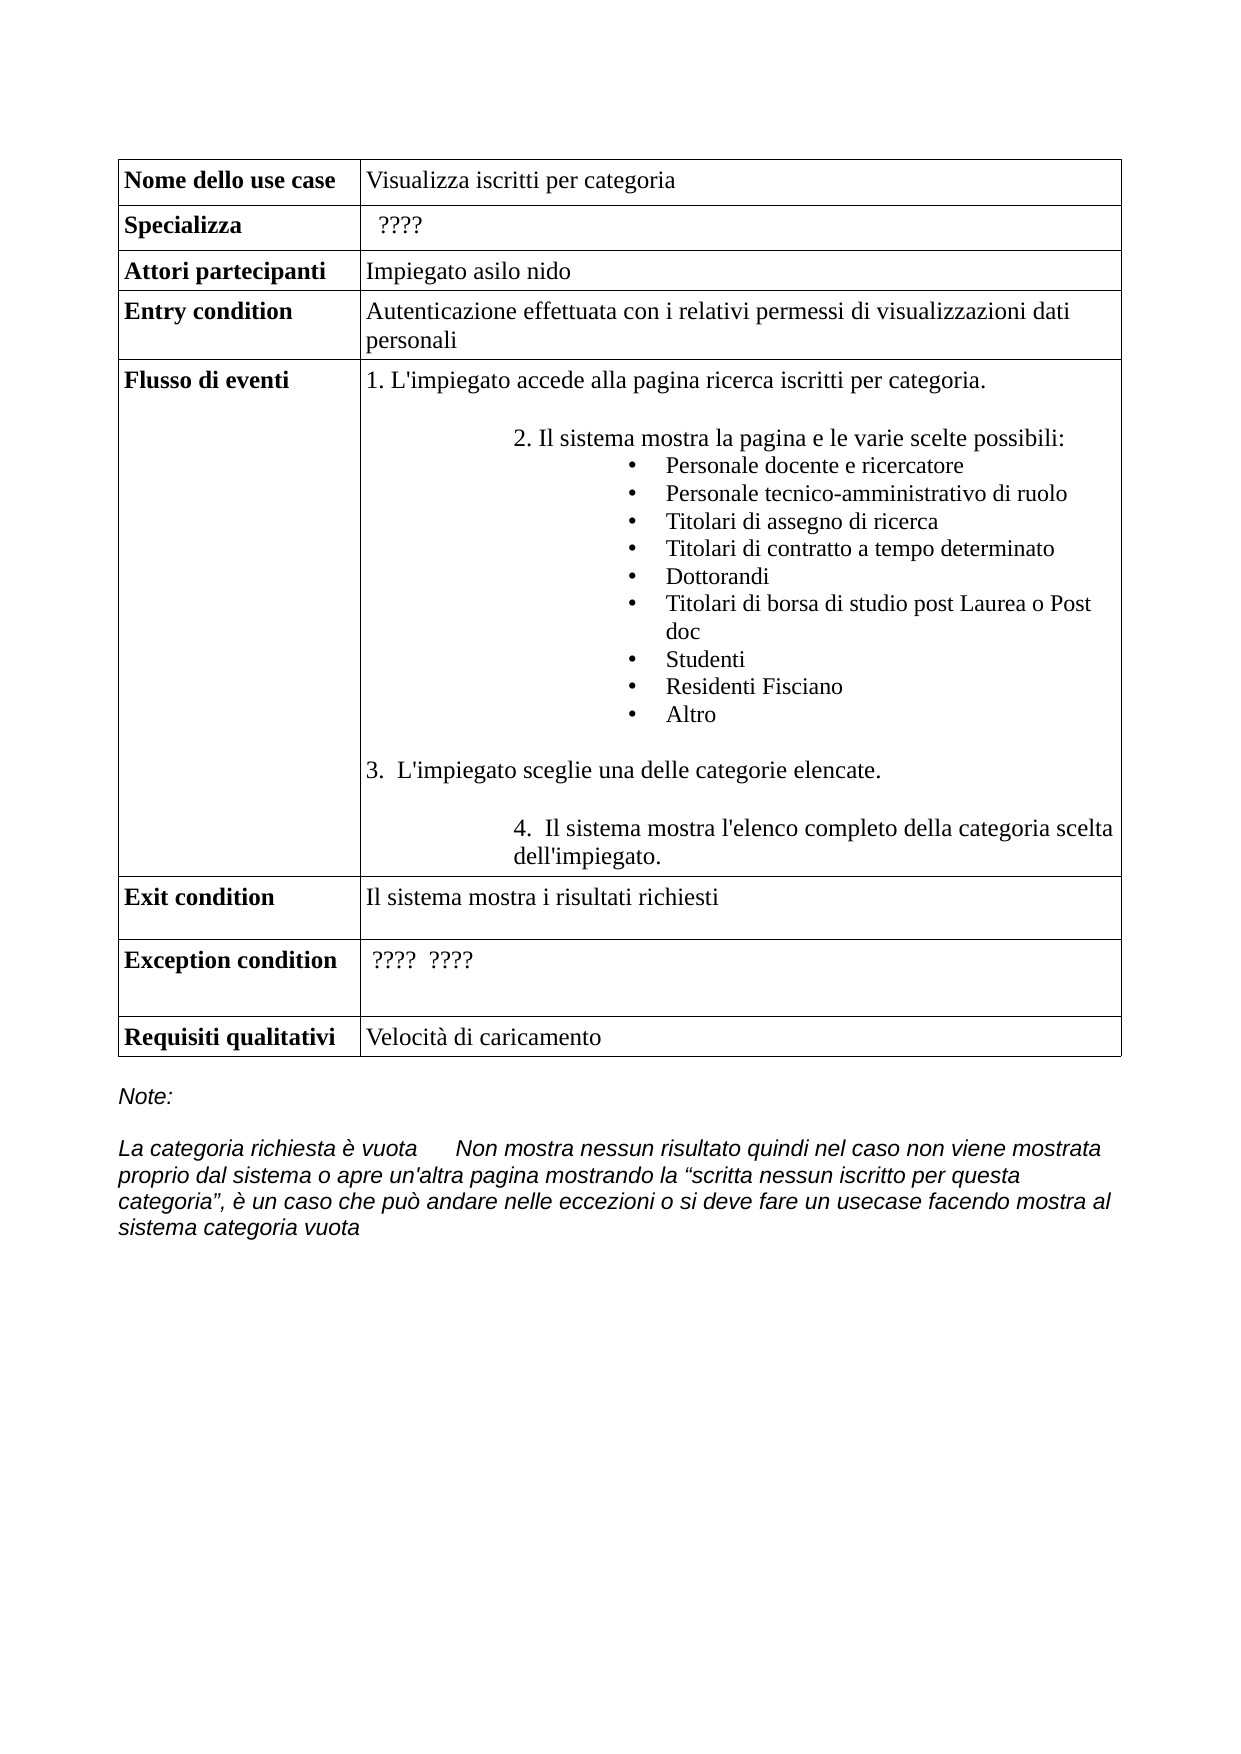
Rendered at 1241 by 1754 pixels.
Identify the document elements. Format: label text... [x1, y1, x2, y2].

table_cell Flusso di eventi [119, 360, 360, 876]
table_cell Velocità di caricamento [361, 1017, 1121, 1056]
table_cell Attori partecipanti [119, 251, 360, 290]
table_cell Il sistema mostra i risultati richiesti [361, 877, 1121, 939]
table_cell Requisiti qualitativi [119, 1017, 360, 1056]
text La categoria richiesta è vuota Non mostra nessun risultato quindi nel caso non viene mostrata proprio dal sistema o apre un'altra pagina mostrando la “scritta nessun iscritto per questa categoria”, è un caso che può andare nelle eccezioni o si deve fare un usecase facendo mostra al sistema categoria vuota [118, 1135, 1122, 1241]
table_cell ???? [361, 206, 1121, 250]
table_cell Exit condition [119, 877, 360, 939]
table_cell Exception condition [119, 940, 360, 1016]
text Note: [118, 1083, 1122, 1109]
table_cell Specializza [119, 206, 360, 250]
table_header Visualizza iscritti per categoria [361, 160, 1121, 205]
table_cell Autenticazione effettuata con i relativi permessi di visualizzazioni dati personali [361, 291, 1121, 359]
table_cell L'impiegato accede alla pagina ricerca iscritti per categoria. Il sistema mostra la pagina e le varie scelte possibili: Personale docente e ricercatore Personale tecnico-amministrativo di ruolo Titolari di assegno di ricerca Titolari di contratto a tempo determinato Dottorandi Titolari di borsa di studio post Laurea o Post doc Studenti Residenti Fisciano Altro L'impiegato sceglie una delle categorie elencate. Il sistema mostra l'elenco completo della categoria scelta dell'impiegato. [361, 360, 1121, 876]
table_cell Entry condition [119, 291, 360, 359]
table_header Nome dello use case [119, 160, 360, 205]
table_cell Impiegato asilo nido [361, 251, 1121, 290]
table_cell ???? ???? [361, 940, 1121, 1016]
